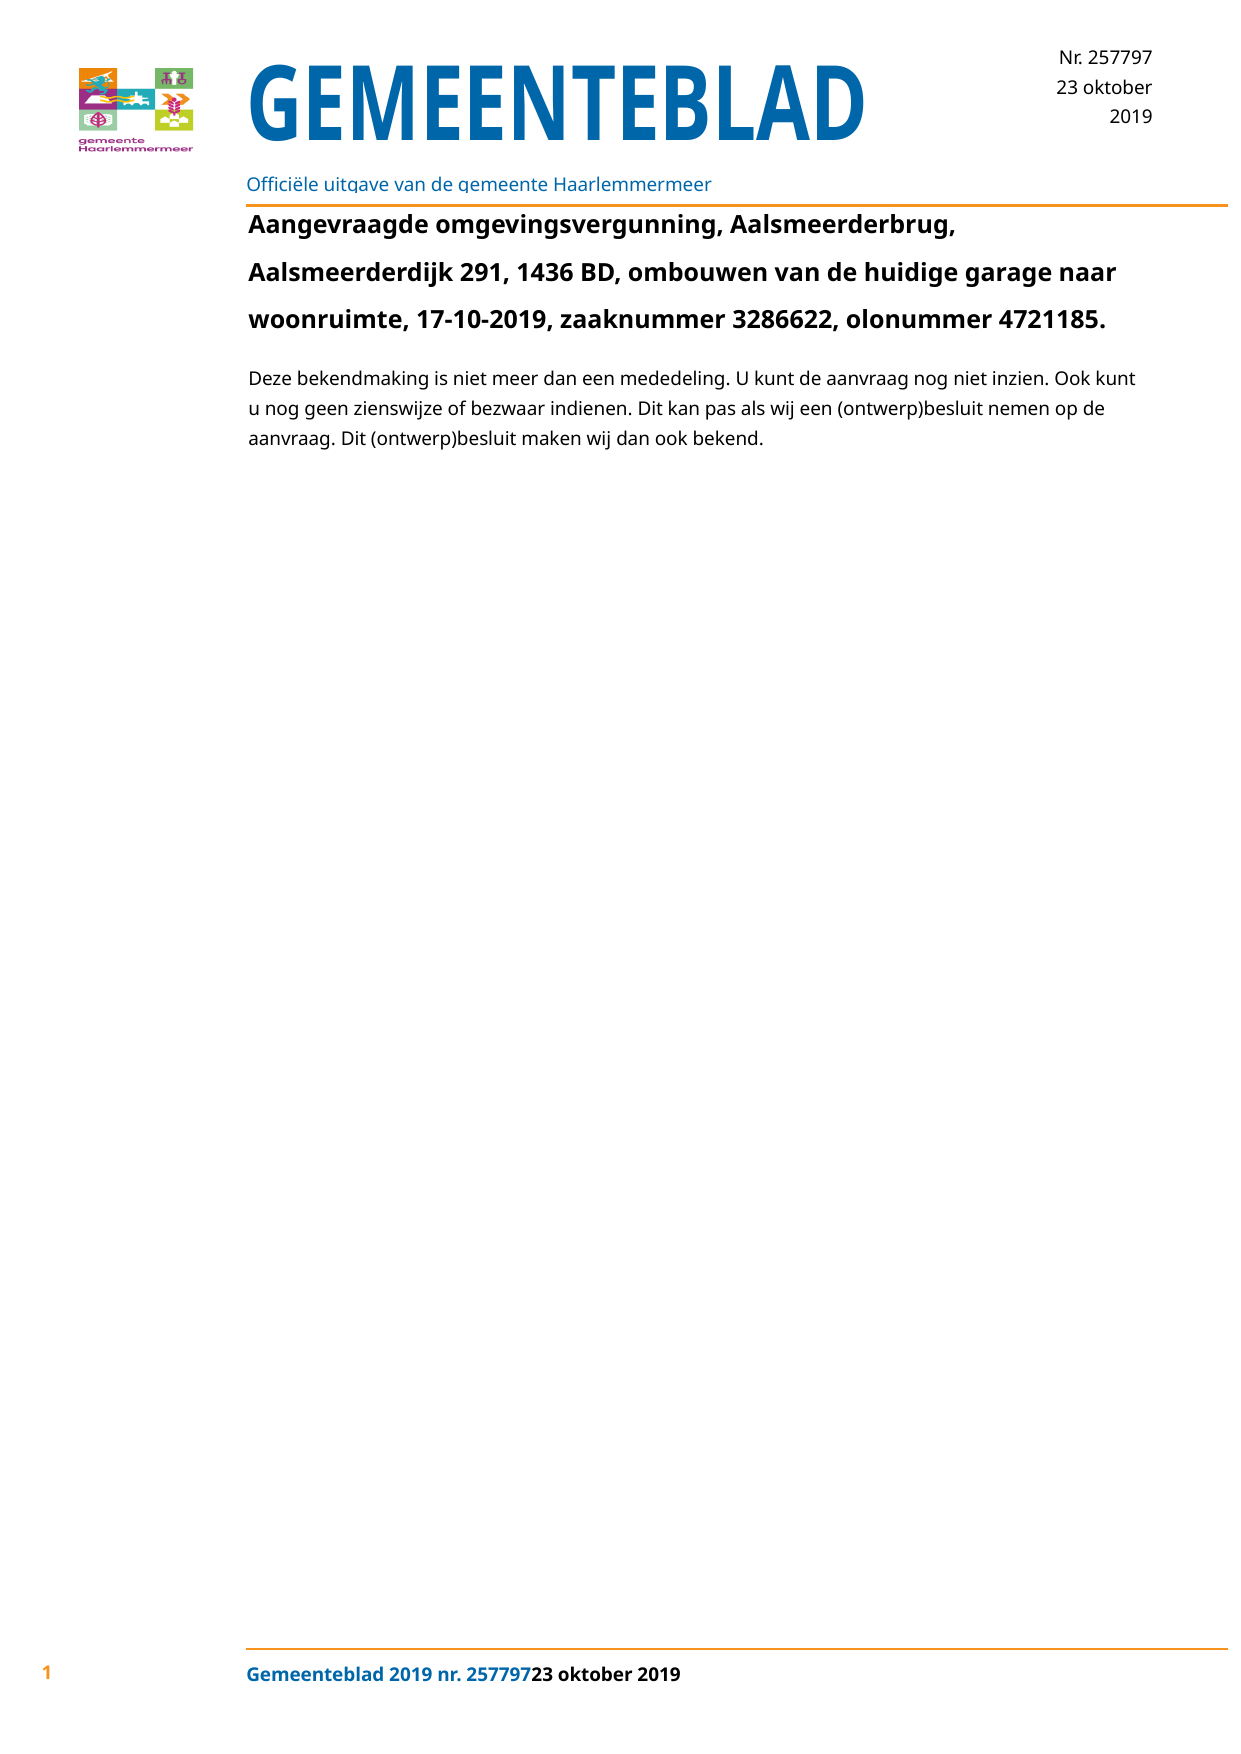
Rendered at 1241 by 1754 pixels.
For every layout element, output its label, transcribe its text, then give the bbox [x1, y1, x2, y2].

text Aangevraagde omgevingsvergunning, Aalsmeerderbrug, Aalsmeerderdijk 291, 1436 BD, ombouwen van de huidige garage naar woonruimte, 17-10-2019, zaaknummer 3286622, olonummer 4721185. [248, 207, 1152, 336]
picture [41, 47, 231, 172]
text Deze bekendmaking is niet meer dan een mededeling. U kunt de aanvraag nog niet inzien. Ook kunt u nog geen zienswijze of bezwaar indienen. Dit kan pas als wij een (ontwerp)besluit nemen op de aanvraag. Dit (ontwerp)besluit maken wij dan ook bekend. [248, 366, 1152, 450]
